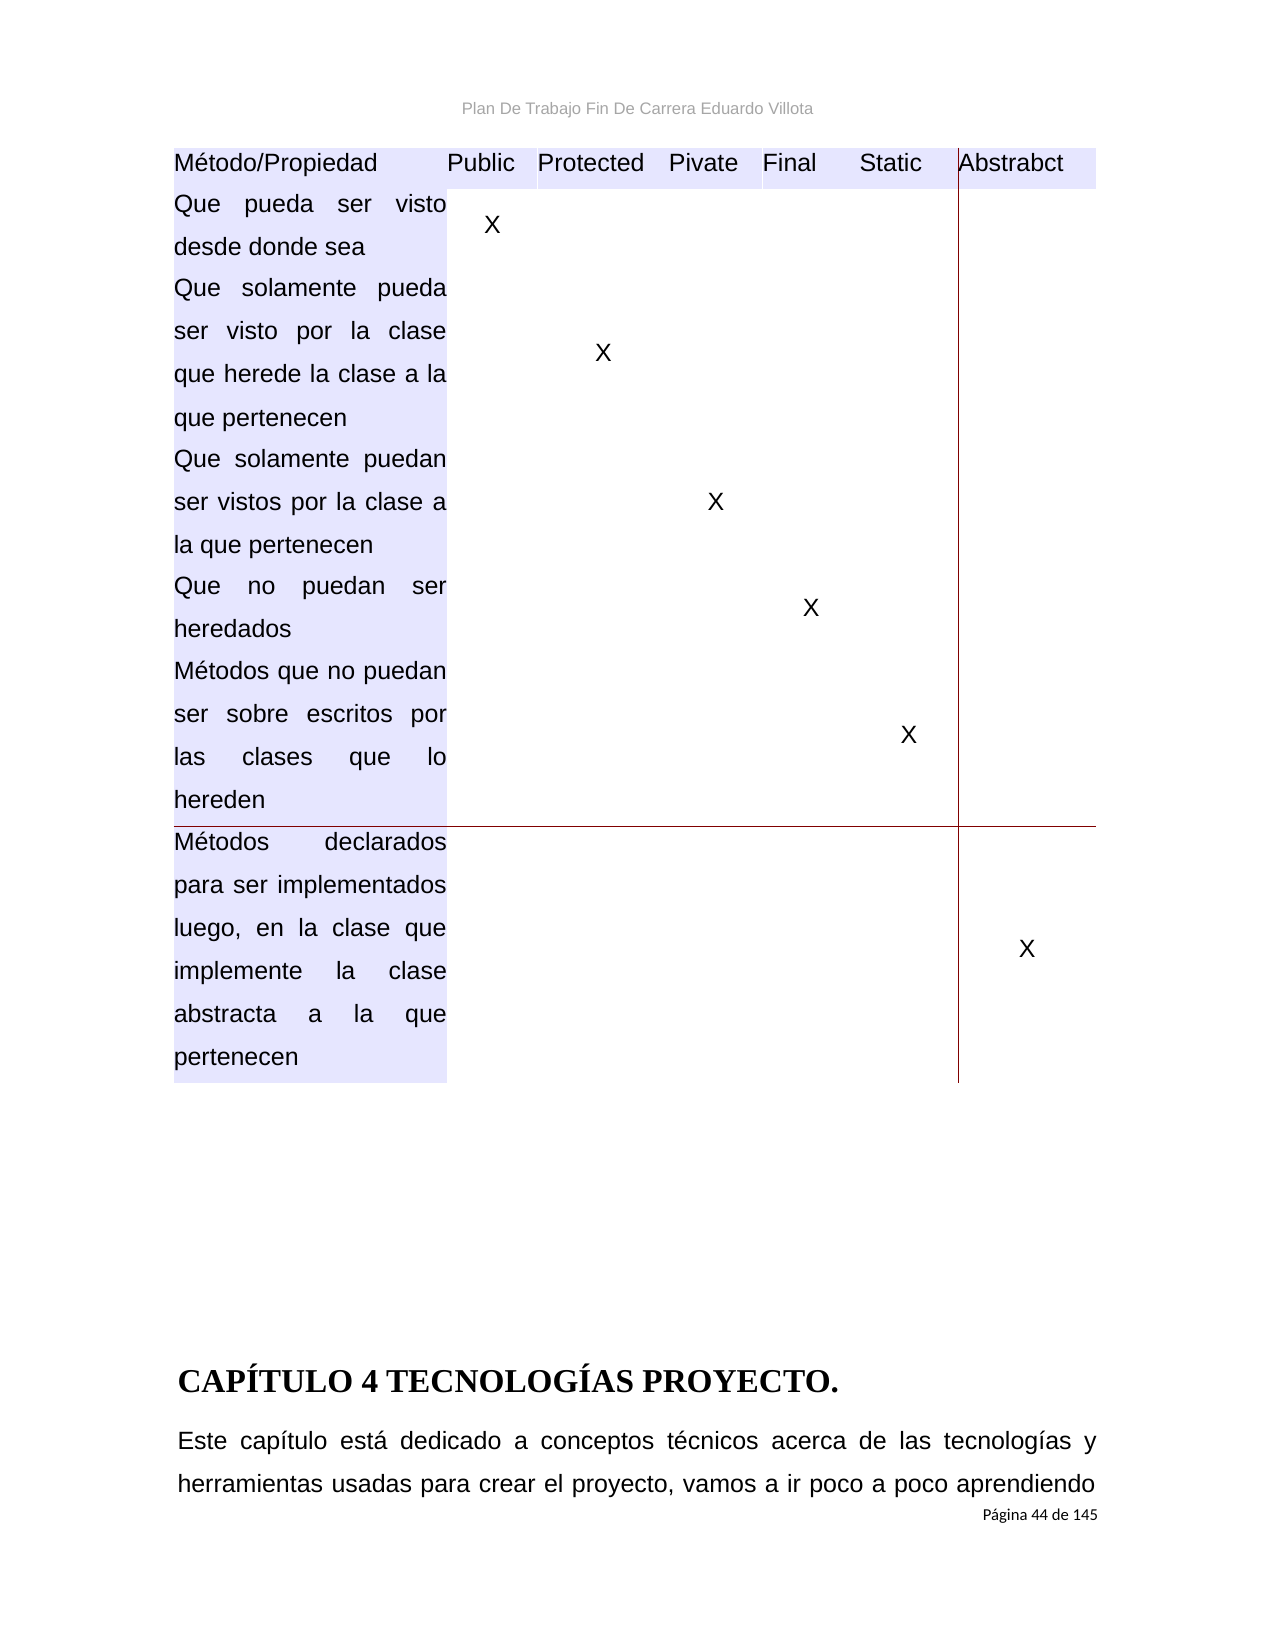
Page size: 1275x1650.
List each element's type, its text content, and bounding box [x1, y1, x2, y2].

table_cell [859, 444, 958, 571]
table_cell [959, 273, 1096, 444]
table_cell X [859, 656, 958, 826]
table_cell Métodos que no puedan ser sobre escritos por las clases que lo hereden [174, 656, 447, 826]
table_cell [538, 189, 669, 273]
table_cell [859, 571, 958, 656]
table_cell [447, 827, 537, 1083]
table_cell [447, 656, 537, 826]
table_cell Que no puedan ser heredados [174, 571, 447, 656]
text CAPÍTULO 4 TECNOLOGÍAS PROYECTO. [177, 1361, 1098, 1400]
table_cell [859, 827, 958, 1083]
table_cell Que solamente puedan ser vistos por la clase a la que pertenecen [174, 444, 447, 571]
table_cell [763, 827, 859, 1083]
table_cell Que pueda ser visto desde donde sea [174, 189, 447, 273]
table_header Public [447, 148, 537, 189]
table_cell [669, 827, 762, 1083]
table_cell [538, 827, 669, 1083]
table_cell [447, 273, 537, 444]
table_cell [859, 189, 958, 273]
table_header Protected [538, 148, 669, 189]
table_cell [447, 571, 537, 656]
table_cell X [538, 273, 669, 444]
table_cell X [447, 189, 537, 273]
table_cell [959, 189, 1096, 273]
table_cell X [763, 571, 859, 656]
table_cell [959, 444, 1096, 571]
table_cell Métodos declarados para ser implementados luego, en la clase que implemente la clase abstracta a la que pertenecen [174, 827, 447, 1083]
table_cell [538, 444, 669, 571]
table_cell [763, 189, 859, 273]
text Este capítulo está dedicado a conceptos técnicos acerca de las tecnologías y herramientas usadas para crear el proyecto, vamos a ir poco a poco aprendiendo [177, 1426, 1098, 1498]
table_cell [763, 656, 859, 826]
table_cell [669, 656, 762, 826]
table_header Static [859, 148, 958, 189]
table_header Pivate [669, 148, 762, 189]
table_cell [538, 571, 669, 656]
table_header Método/Propiedad [174, 148, 447, 189]
table_header Final [763, 148, 859, 189]
table_cell X [669, 444, 762, 571]
table_cell [669, 273, 762, 444]
table_cell [763, 273, 859, 444]
table_cell [447, 444, 537, 571]
table_cell [959, 656, 1096, 826]
table_cell [669, 189, 762, 273]
table_cell Que solamente pueda ser visto por la clase que herede la clase a la que pertenecen [174, 273, 447, 444]
table_cell [859, 273, 958, 444]
table_cell [959, 571, 1096, 656]
table_cell [763, 444, 859, 571]
table_cell [538, 656, 669, 826]
table_header Abstrabct [959, 148, 1096, 189]
table_cell [669, 571, 762, 656]
table_cell X [959, 827, 1096, 1083]
